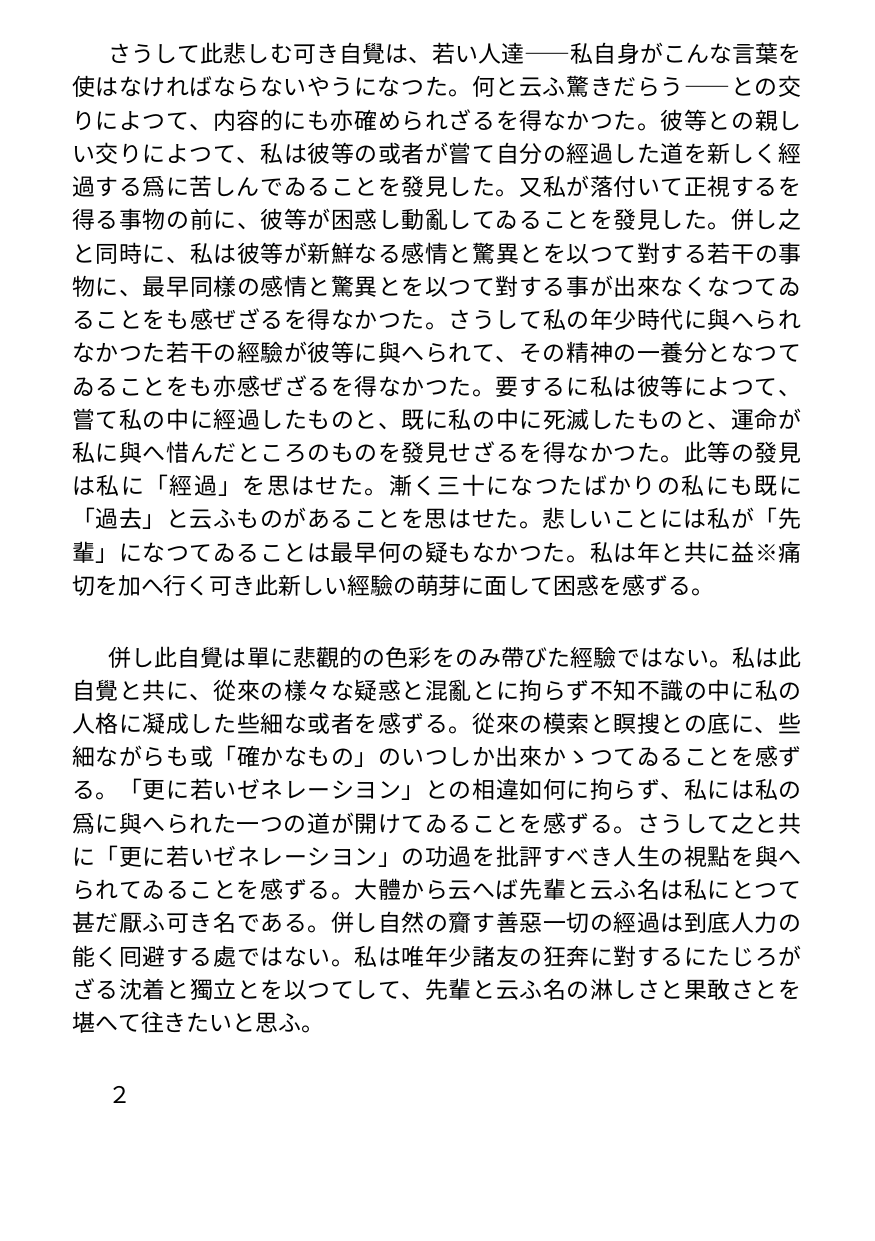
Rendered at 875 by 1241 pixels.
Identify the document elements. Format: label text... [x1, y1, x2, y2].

text さうして此悲しむ可き自覺は、若い人達――私自身がこんな言葉を使はなければならないやうになつた。何と云ふ驚きだらう――との交りによつて、内容的にも亦確められざるを得なかつた。彼等との親しい交りによつて、私は彼等の或者が嘗て自分の經過した道を新しく經過する爲に苦しんでゐることを發見した。又私が落付いて正視するを得る事物の前に、彼等が困惑し動亂してゐることを發見した。併し之と同時に、私は彼等が新鮮なる感情と驚異とを以つて對する若干の事物に、最早同樣の感情と驚異とを以つて對する事が出來なくなつてゐることをも感ぜざるを得なかつた。さうして私の年少時代に與へられなかつた若干の經驗が彼等に與へられて、その精神の一養分となつてゐることをも亦感ぜざるを得なかつた。要するに私は彼等によつて、嘗て私の中に經過したものと、既に私の中に死滅したものと、運命が私に與へ惜んだところのものを發見せざるを得なかつた。此等の發見は私に「經過」を思はせた。漸く三十になつたばかりの私にも既に「過去」と云ふものがあることを思はせた。悲しいことには私が「先輩」になつてゐることは最早何の疑もなかつた。私は年と共に益※痛切を加へ行く可き此新しい經驗の萌芽に面して困惑を感ずる。 [72, 36, 802, 601]
text ２ [72, 1077, 802, 1110]
text 併し此自覺は單に悲觀的の色彩をのみ帶びた經驗ではない。私は此自覺と共に、從來の樣々な疑惑と混亂とに拘らず不知不識の中に私の人格に凝成した些細な或者を感ずる。從來の模索と瞑搜との底に、些細ながらも或「確かなもの」のいつしか出來かゝつてゐることを感ずる。「更に若いゼネレーシヨン」との相違如何に拘らず、私には私の爲に與へられた一つの道が開けてゐることを感ずる。さうして之と共に「更に若いゼネレーシヨン」の功過を批評すべき人生の視點を與へられてゐることを感ずる。大體から云へば先輩と云ふ名は私にとつて甚だ厭ふ可き名である。併し自然の齎す善惡一切の經過は到底人力の能く囘避する處ではない。私は唯年少諸友の狂奔に對するにたじろがざる沈着と獨立とを以つてして、先輩と云ふ名の淋しさと果敢さとを堪へて往きたいと思ふ。 [72, 639, 802, 1038]
